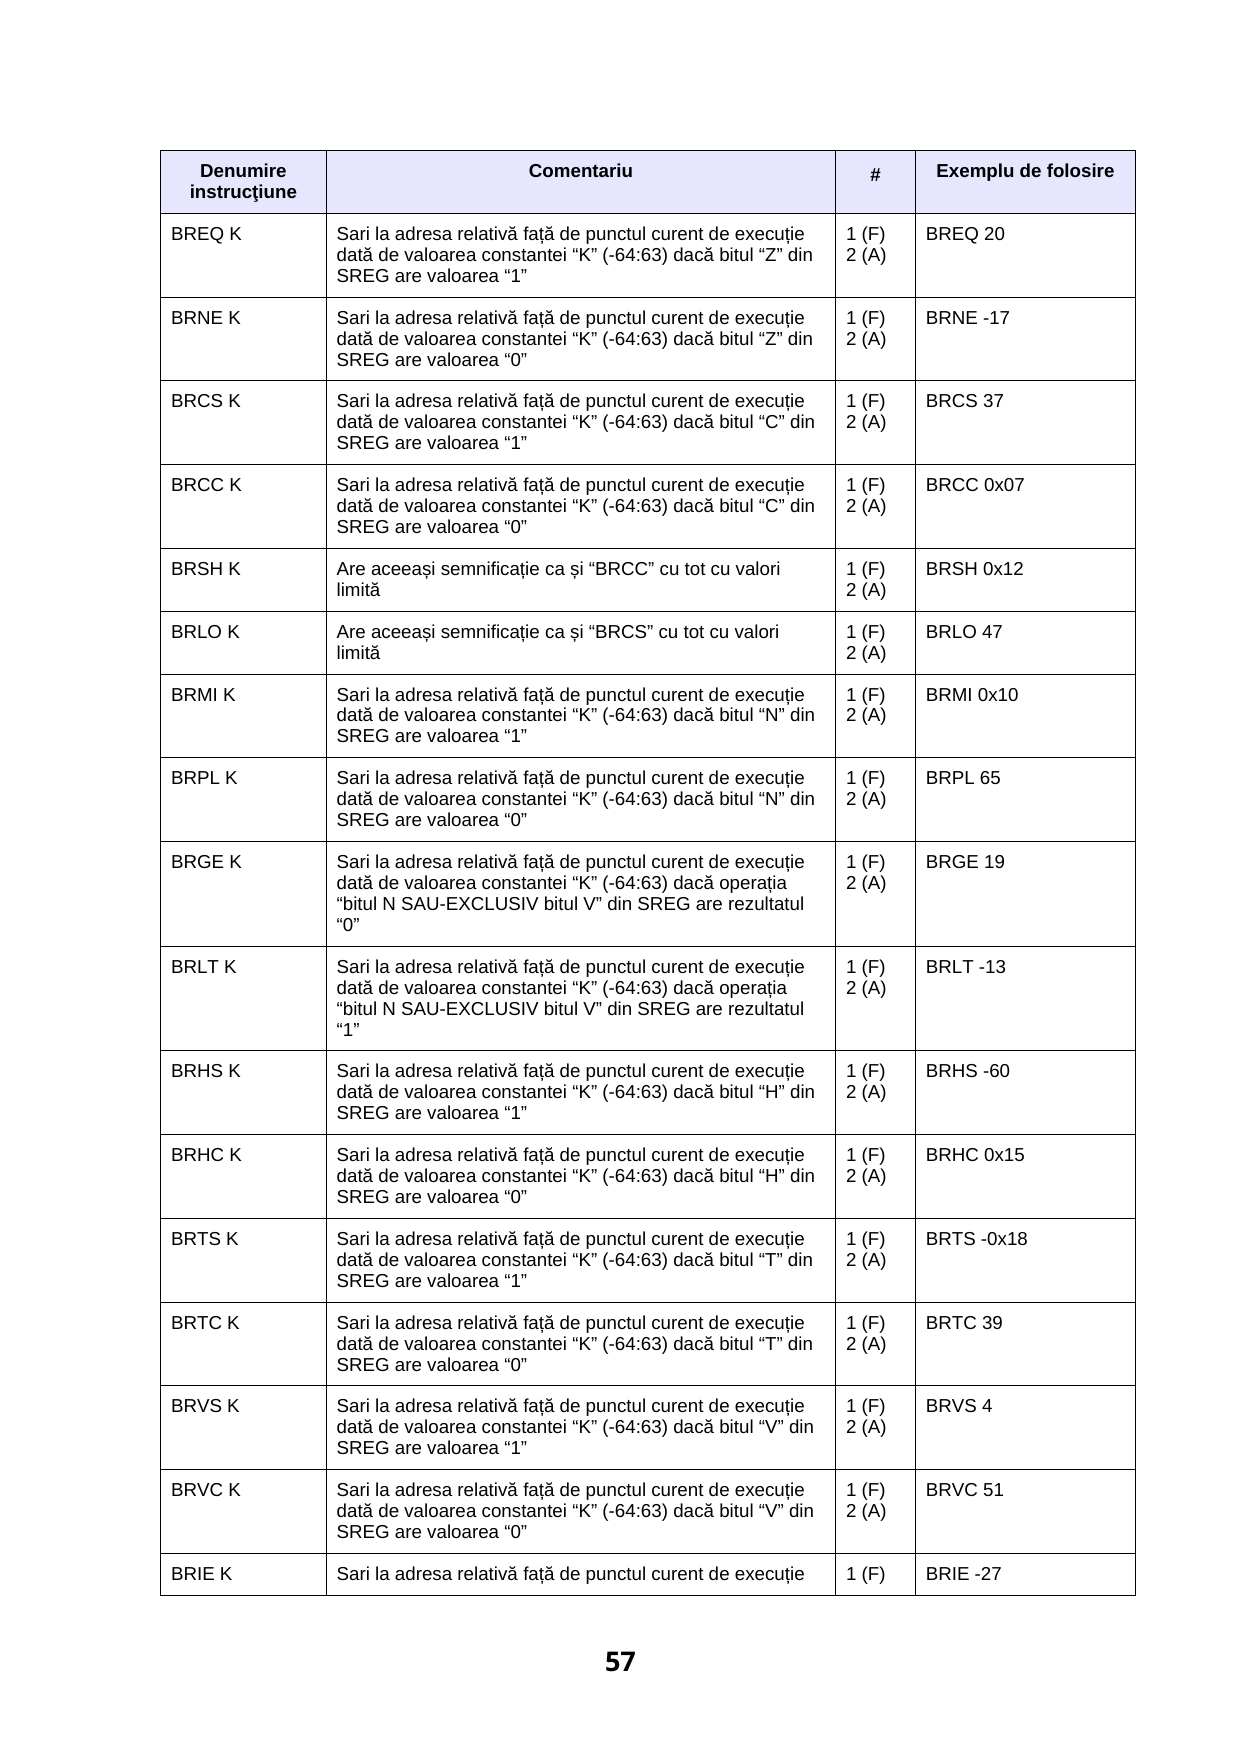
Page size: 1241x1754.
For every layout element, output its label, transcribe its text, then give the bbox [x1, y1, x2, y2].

table_cell BRHC 0x15 [916, 1135, 1135, 1218]
table_cell 1 (F) 2 (A) [836, 381, 915, 464]
table_cell BRLO 47 [916, 612, 1135, 673]
table_cell BRVC K [161, 1470, 326, 1553]
table_cell Sari la adresa relativă față de punctul curent de execuție dată de valoarea constantei “K” (-64:63) dacă bitul “N” din SREG are valoarea “1” [327, 675, 835, 757]
table_cell 1 (F) 2 (A) [836, 549, 915, 611]
table_cell 1 (F) 2 (A) [836, 1470, 915, 1553]
table_cell BRTS K [161, 1219, 326, 1302]
table_cell BRGE K [161, 842, 326, 946]
table_cell 1 (F) 2 (A) [836, 1219, 915, 1302]
table_cell BRSH 0x12 [916, 549, 1135, 611]
table_cell Sari la adresa relativă față de punctul curent de execuție dată de valoarea constantei “K” (-64:63) dacă bitul “T” din SREG are valoarea “1” [327, 1219, 835, 1302]
table_cell Sari la adresa relativă față de punctul curent de execuție dată de valoarea constantei “K” (-64:63) dacă bitul “V” din SREG are valoarea “1” [327, 1386, 835, 1469]
table_cell Sari la adresa relativă față de punctul curent de execuție dată de valoarea constantei “K” (-64:63) dacă operația “bitul N SAU-EXCLUSIV bitul V” din SREG are rezultatul “1” [327, 947, 835, 1050]
table_cell 1 (F) 2 (A) [836, 1303, 915, 1385]
table_cell BRMI K [161, 675, 326, 757]
table_cell Sari la adresa relativă față de punctul curent de execuție dată de valoarea constantei “K” (-64:63) dacă bitul “C” din SREG are valoarea “1” [327, 381, 835, 464]
table_cell 1 (F) 2 (A) [836, 947, 915, 1050]
table_cell Sari la adresa relativă față de punctul curent de execuție [327, 1554, 835, 1595]
table_cell Sari la adresa relativă față de punctul curent de execuție dată de valoarea constantei “K” (-64:63) dacă bitul “C” din SREG are valoarea “0” [327, 465, 835, 548]
table_cell BRPL 65 [916, 758, 1135, 841]
table_cell Sari la adresa relativă față de punctul curent de execuție dată de valoarea constantei “K” (-64:63) dacă bitul “N” din SREG are valoarea “0” [327, 758, 835, 841]
table_cell BRNE K [161, 298, 326, 380]
table_header Denumire instrucţiune [161, 151, 326, 213]
table_cell Sari la adresa relativă față de punctul curent de execuție dată de valoarea constantei “K” (-64:63) dacă bitul “H” din SREG are valoarea “0” [327, 1135, 835, 1218]
table_cell 1 (F) [836, 1554, 915, 1595]
table_cell Sari la adresa relativă față de punctul curent de execuție dată de valoarea constantei “K” (-64:63) dacă bitul “H” din SREG are valoarea “1” [327, 1051, 835, 1134]
table_cell BRLO K [161, 612, 326, 673]
table_cell BRLT K [161, 947, 326, 1050]
table_header # [836, 151, 915, 213]
table_cell BRNE -17 [916, 298, 1135, 380]
table_cell BRMI 0x10 [916, 675, 1135, 757]
table_cell BRCS 37 [916, 381, 1135, 464]
table_cell BREQ 20 [916, 214, 1135, 297]
table_cell BRIE -27 [916, 1554, 1135, 1595]
table_cell 1 (F) 2 (A) [836, 842, 915, 946]
table_cell 1 (F) 2 (A) [836, 465, 915, 548]
table_cell BRHS -60 [916, 1051, 1135, 1134]
table_cell BRPL K [161, 758, 326, 841]
table_cell Sari la adresa relativă față de punctul curent de execuție dată de valoarea constantei “K” (-64:63) dacă bitul “V” din SREG are valoarea “0” [327, 1470, 835, 1553]
table_cell BRGE 19 [916, 842, 1135, 946]
table_header Exemplu de folosire [916, 151, 1135, 213]
table_cell BRCS K [161, 381, 326, 464]
table_cell BRTC K [161, 1303, 326, 1385]
table_cell 1 (F) 2 (A) [836, 298, 915, 380]
table_cell BRIE K [161, 1554, 326, 1595]
table_cell BRTC 39 [916, 1303, 1135, 1385]
table_cell 1 (F) 2 (A) [836, 1051, 915, 1134]
table_cell 1 (F) 2 (A) [836, 214, 915, 297]
table_cell 1 (F) 2 (A) [836, 675, 915, 757]
table_cell BRLT -13 [916, 947, 1135, 1050]
table_cell 1 (F) 2 (A) [836, 1135, 915, 1218]
table_cell BRHC K [161, 1135, 326, 1218]
table_cell Sari la adresa relativă față de punctul curent de execuție dată de valoarea constantei “K” (-64:63) dacă bitul “T” din SREG are valoarea “0” [327, 1303, 835, 1385]
table_cell BRVC 51 [916, 1470, 1135, 1553]
table_cell 1 (F) 2 (A) [836, 758, 915, 841]
table_cell Are aceeași semnificație ca și “BRCC” cu tot cu valori limită [327, 549, 835, 611]
table_cell Sari la adresa relativă față de punctul curent de execuție dată de valoarea constantei “K” (-64:63) dacă bitul “Z” din SREG are valoarea “1” [327, 214, 835, 297]
table_header Comentariu [327, 151, 835, 213]
table_cell Are aceeași semnificație ca și “BRCS” cu tot cu valori limită [327, 612, 835, 673]
table_cell Sari la adresa relativă față de punctul curent de execuție dată de valoarea constantei “K” (-64:63) dacă bitul “Z” din SREG are valoarea “0” [327, 298, 835, 380]
table_cell 1 (F) 2 (A) [836, 612, 915, 673]
table_cell BRVS K [161, 1386, 326, 1469]
table_cell BRVS 4 [916, 1386, 1135, 1469]
table_cell BRCC 0x07 [916, 465, 1135, 548]
table_cell BRTS -0x18 [916, 1219, 1135, 1302]
table_cell BRSH K [161, 549, 326, 611]
table_cell BRHS K [161, 1051, 326, 1134]
table_cell Sari la adresa relativă față de punctul curent de execuție dată de valoarea constantei “K” (-64:63) dacă operația “bitul N SAU-EXCLUSIV bitul V” din SREG are rezultatul “0” [327, 842, 835, 946]
table_cell 1 (F) 2 (A) [836, 1386, 915, 1469]
table_cell BRCC K [161, 465, 326, 548]
table_cell BREQ K [161, 214, 326, 297]
